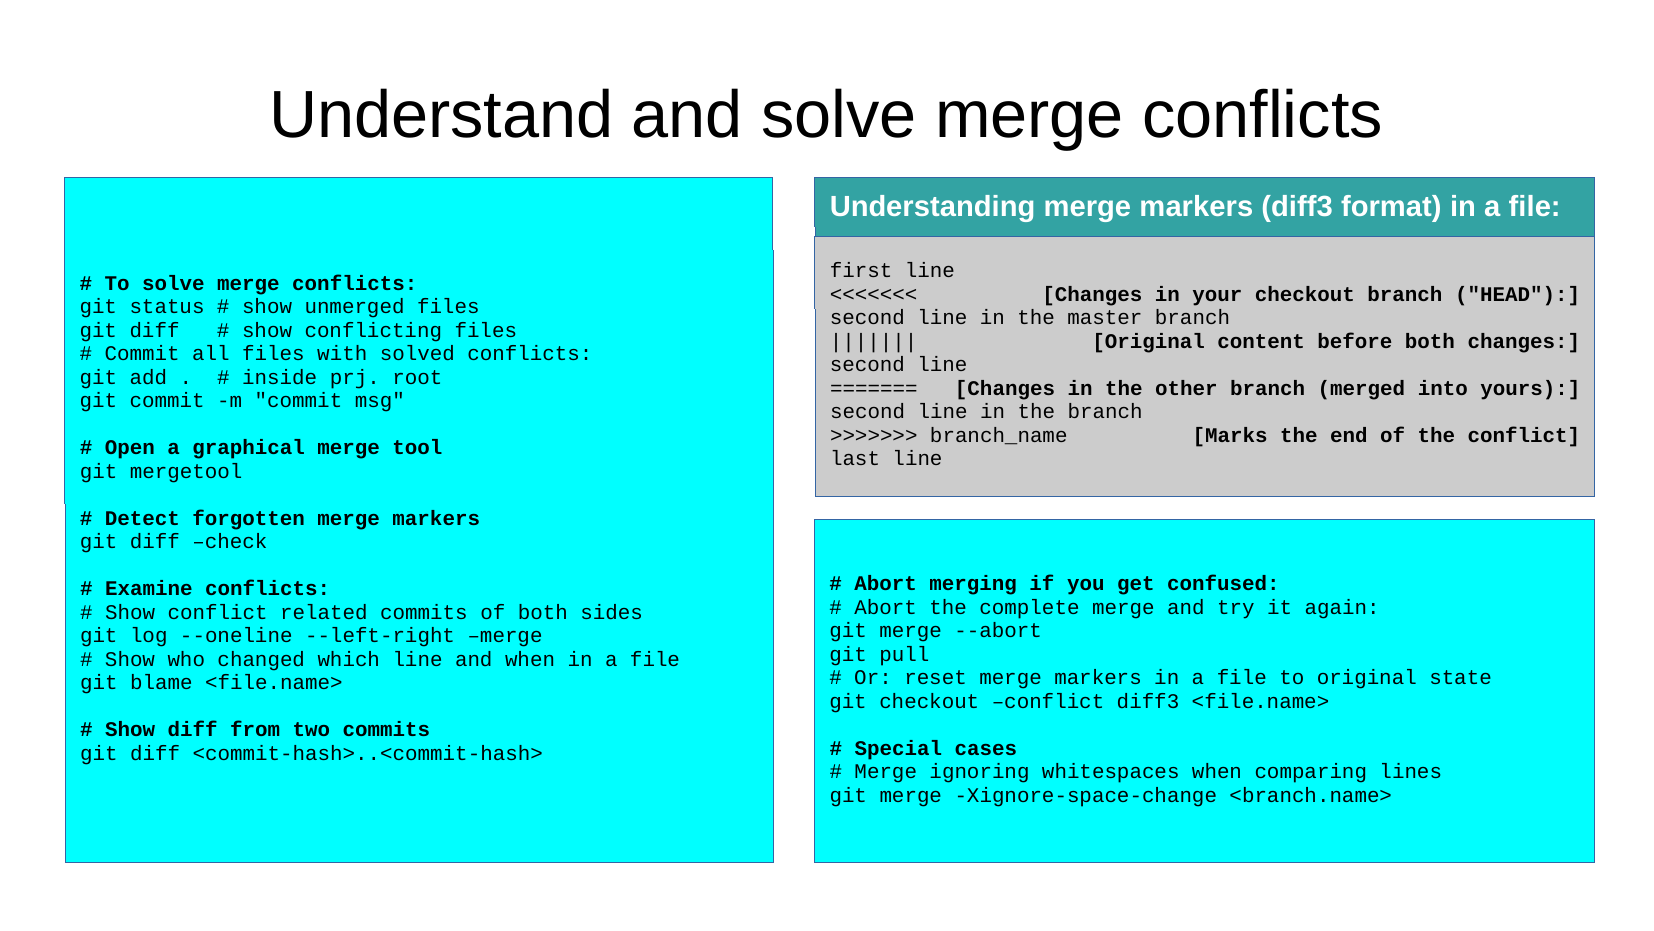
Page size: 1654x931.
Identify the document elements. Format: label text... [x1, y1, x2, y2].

text_box # To solve merge conflicts: git status # show unmerged files git diff # show conflicting files # Commit all files with solved conflicts: git add . # inside prj. root git commit -m "commit msg" # Open a graphical merge tool git mergetool # Detect forgotten merge markers git diff –check # Examine conflicts: # Show conflict related commits of both sides git log --oneline --left-right –merge # Show who changed which line and when in a file git blame <file.name> # Show diff from two commits git diff <commit-hash>..<commit-hash> [64, 177, 774, 863]
text_box Understanding merge markers (diff3 format) in a file: [814, 177, 1595, 237]
text_box first line <<<<<<< [Changes in your checkout branch ("HEAD"):] second line in the master branch ||||||| [Original content before both changes:] second line ======= [Changes in the other branch (merged into yours):] second line in the branch >>>>>>> branch_name [Marks the end of the conflict] last line [814, 236, 1595, 497]
title Understand and solve merge conflicts [82, 37, 1571, 193]
text_box # Abort merging if you get confused: # Abort the complete merge and try it again: git merge --abort git pull # Or: reset merge markers in a file to original state git checkout –conflict diff3 <file.name> # Special cases # Merge ignoring whitespaces when comparing lines git merge -Xignore-space-change <branch.name> [814, 519, 1595, 863]
